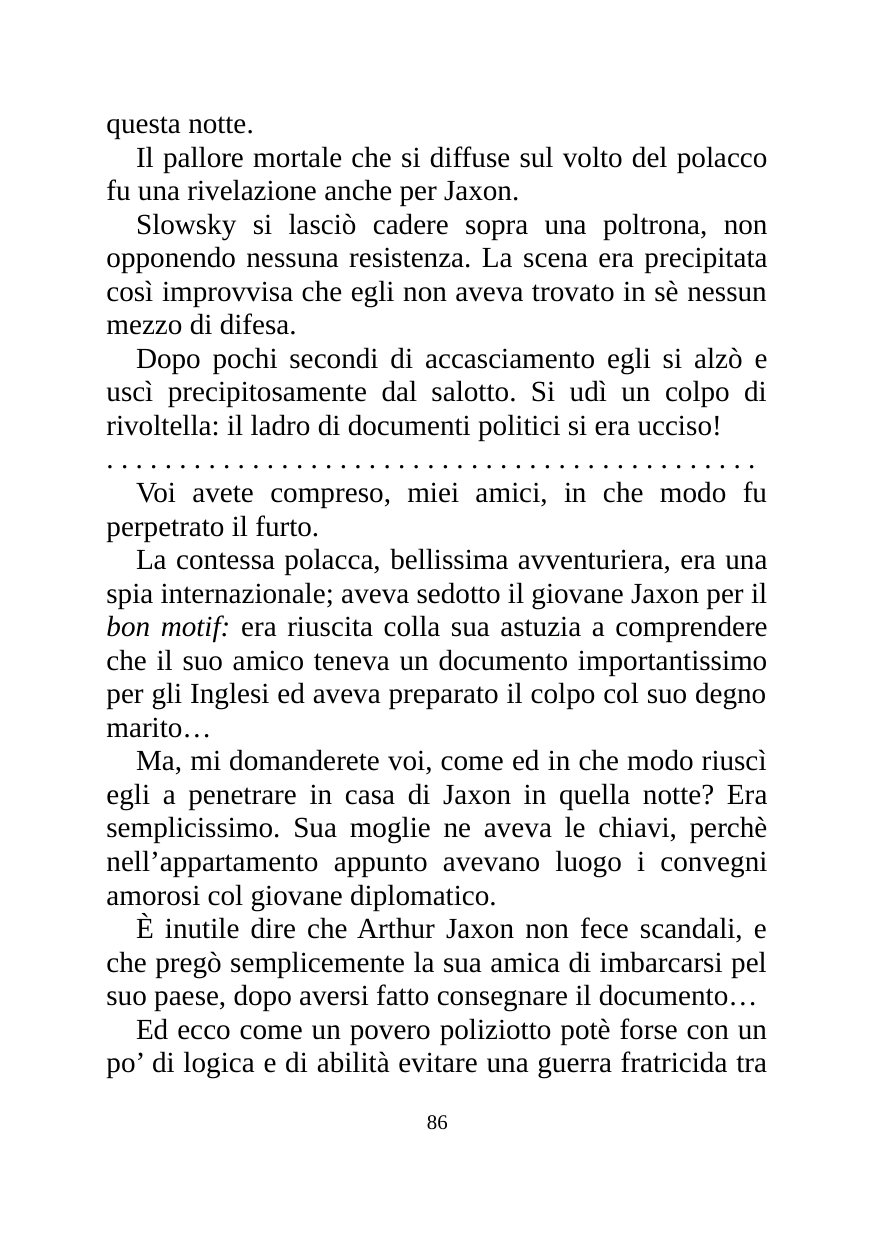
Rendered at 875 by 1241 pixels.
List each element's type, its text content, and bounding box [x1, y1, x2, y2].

text È inutile dire che Arthur Jaxon non fece scandali, e che pregò semplicemente la sua amica di imbarcarsi pel suo paese, dopo aversi fatto consegnare il documento… [106, 911, 768, 1012]
text Dopo pochi secondi di accasciamento egli si alzò e uscì precipitosamente dal salotto. Si udì un colpo di rivoltella: il ladro di documenti politici si era ucciso! [106, 341, 768, 442]
text Ed ecco come un povero poliziotto potè forse con un po’ di logica e di abilità evitare una guerra fratricida tra [106, 1012, 768, 1079]
text La contessa polacca, bellissima avventuriera, era una spia internazionale; aveva sedotto il giovane Jaxon per il bon motif: era riuscita colla sua astuzia a comprendere che il suo amico teneva un documento importantissimo per gli Inglesi ed aveva preparato il colpo col suo degno marito… [106, 542, 768, 743]
text Voi avete compreso, miei amici, in che modo fu perpetrato il furto. [106, 475, 768, 542]
text questa notte. [106, 106, 768, 140]
text Slowsky si lasciò cadere sopra una poltrona, non opponendo nessuna resistenza. La scena era precipitata così improvvisa che egli non aveva trovato in sè nessun mezzo di difesa. [106, 207, 768, 341]
text Ma, mi domanderete voi, come ed in che modo riuscì egli a penetrare in casa di Jaxon in quella notte? Era semplicissimo. Sua moglie ne aveva le chiavi, perchè nell’appartamento appunto avevano luogo i convegni amorosi col giovane diplomatico. [106, 743, 768, 911]
text . . . . . . . . . . . . . . . . . . . . . . . . . . . . . . . . . . . . . . . . . . . . . [106, 442, 768, 475]
text Il pallore mortale che si diffuse sul volto del polacco fu una rivelazione anche per Jaxon. [106, 140, 768, 207]
